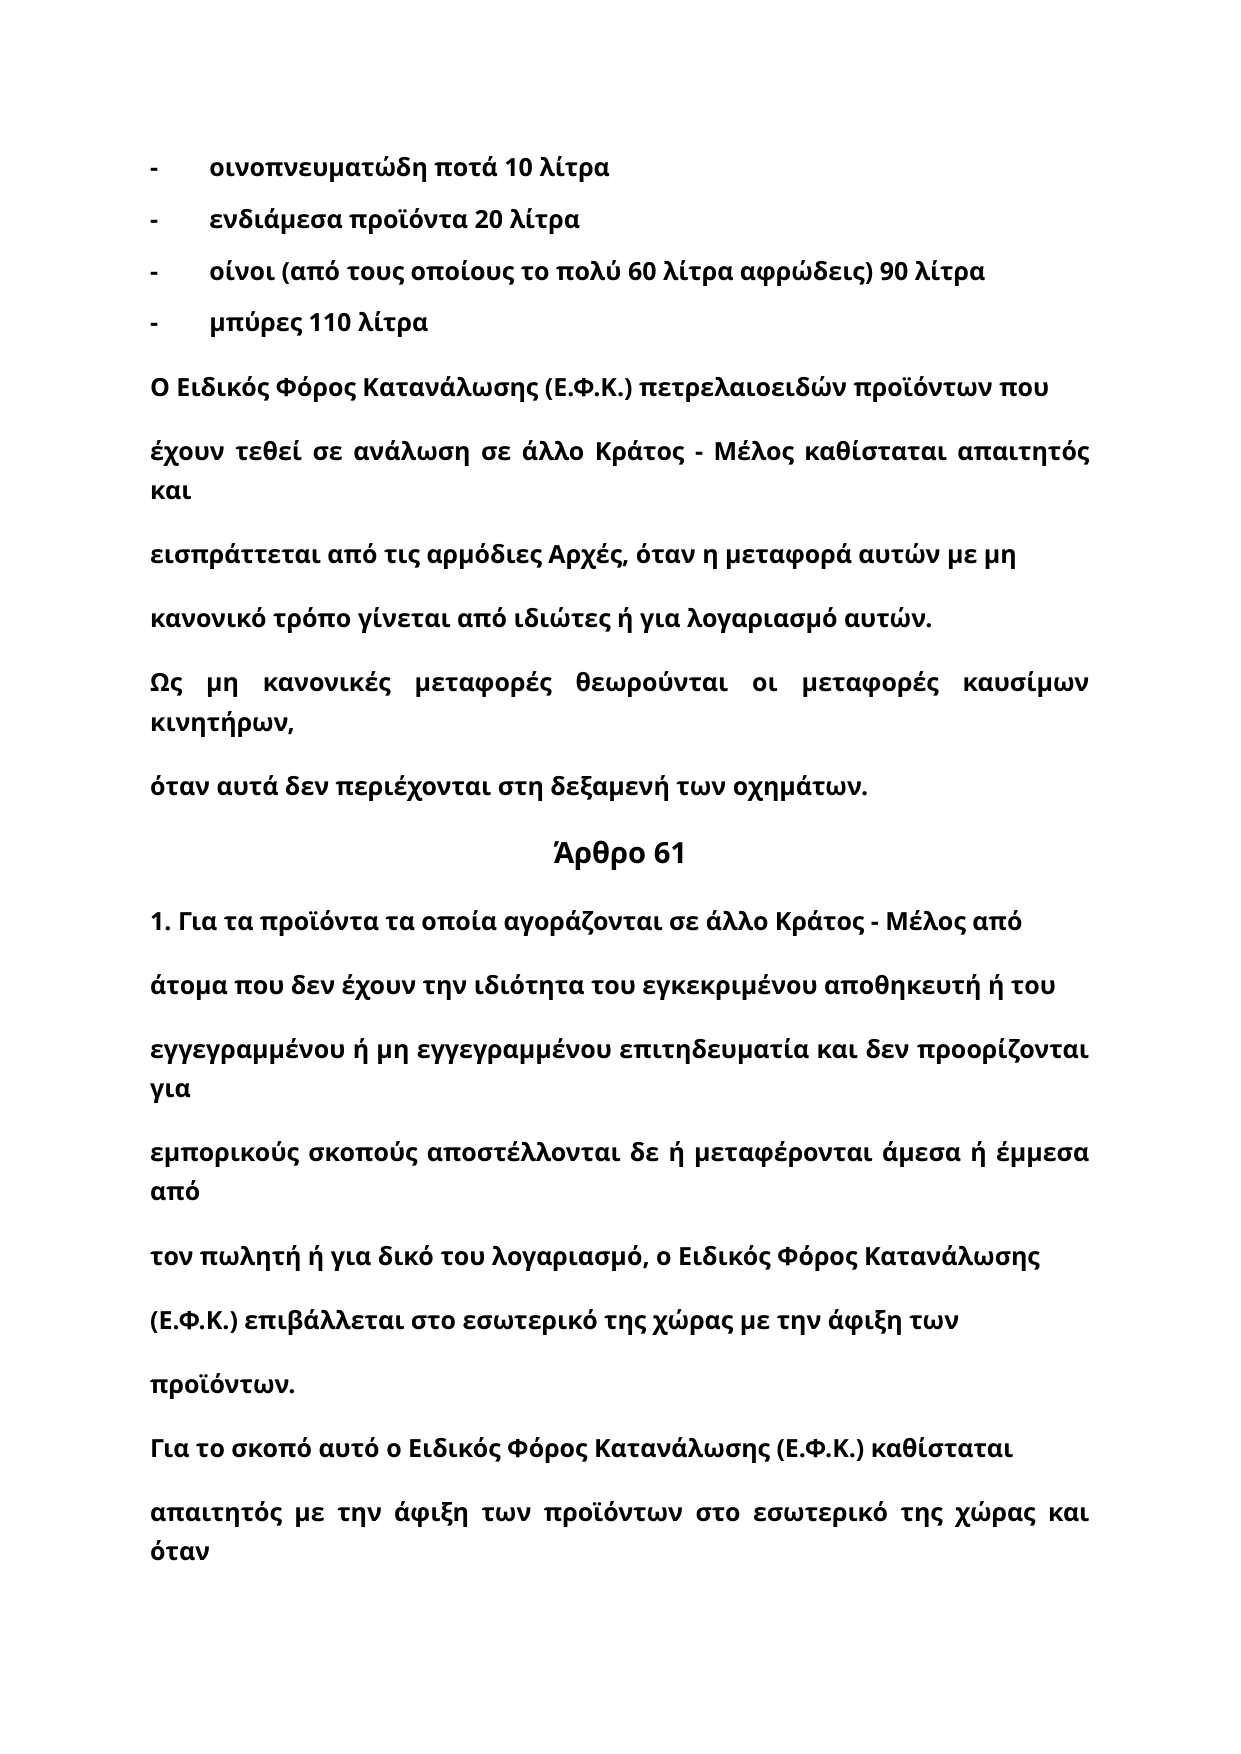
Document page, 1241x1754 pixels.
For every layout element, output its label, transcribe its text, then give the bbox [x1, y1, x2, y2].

text Για το σκοπό αυτό ο Ειδικός Φόρος Κατανάλωσης (Ε.Φ.Κ.) καθίσταται [150, 1431, 1090, 1465]
subtitle Άρθρο 61 [150, 832, 1090, 872]
text κανονικό τρόπο γίνεται από ιδιώτες ή για λογαριασμό αυτών. [150, 601, 1090, 635]
text έχουν τεθεί σε ανάλωση σε άλλο Κράτος - Μέλος καθίσταται απαιτητός και [150, 433, 1090, 507]
text Ως μη κανονικές μεταφορές θεωρούνται οι μεταφορές καυσίμων κινητήρων, [150, 665, 1090, 738]
text εγγεγραμμένου ή μη εγγεγραμμένου επιτηδευματία και δεν προορίζονται για [150, 1031, 1090, 1105]
text (Ε.Φ.Κ.) επιβάλλεται στο εσωτερικό της χώρας με την άφιξη των [150, 1302, 1090, 1336]
list - οινοπνευματώδη ποτά 10 λίτρα [150, 150, 1090, 184]
list - οίνοι (από τους οποίους το πολύ 60 λίτρα αφρώδεις) 90 λίτρα [150, 253, 1090, 287]
list - μπύρες 110 λίτρα [150, 305, 1090, 339]
text εμπορικούς σκοπούς αποστέλλονται δε ή μεταφέρονται άμεσα ή έμμεσα από [150, 1135, 1090, 1208]
text Ο Ειδικός Φόρος Κατανάλωσης (Ε.Φ.Κ.) πετρελαιοειδών προϊόντων που [150, 369, 1090, 403]
list - ενδιάμεσα προϊόντα 20 λίτρα [150, 202, 1090, 236]
text απαιτητός με την άφιξη των προϊόντων στο εσωτερικό της χώρας και όταν [150, 1495, 1090, 1568]
text 1. Για τα προϊόντα τα οποία αγοράζονται σε άλλο Κράτος - Μέλος από [150, 903, 1090, 937]
text όταν αυτά δεν περιέχονται στη δεξαμενή των οχημάτων. [150, 768, 1090, 802]
text άτομα που δεν έχουν την ιδιότητα του εγκεκριμένου αποθηκευτή ή του [150, 967, 1090, 1001]
text εισπράττεται από τις αρμόδιες Αρχές, όταν η μεταφορά αυτών με μη [150, 537, 1090, 571]
text προϊόντων. [150, 1366, 1090, 1401]
text τον πωλητή ή για δικό του λογαριασμό, ο Ειδικός Φόρος Κατανάλωσης [150, 1238, 1090, 1272]
